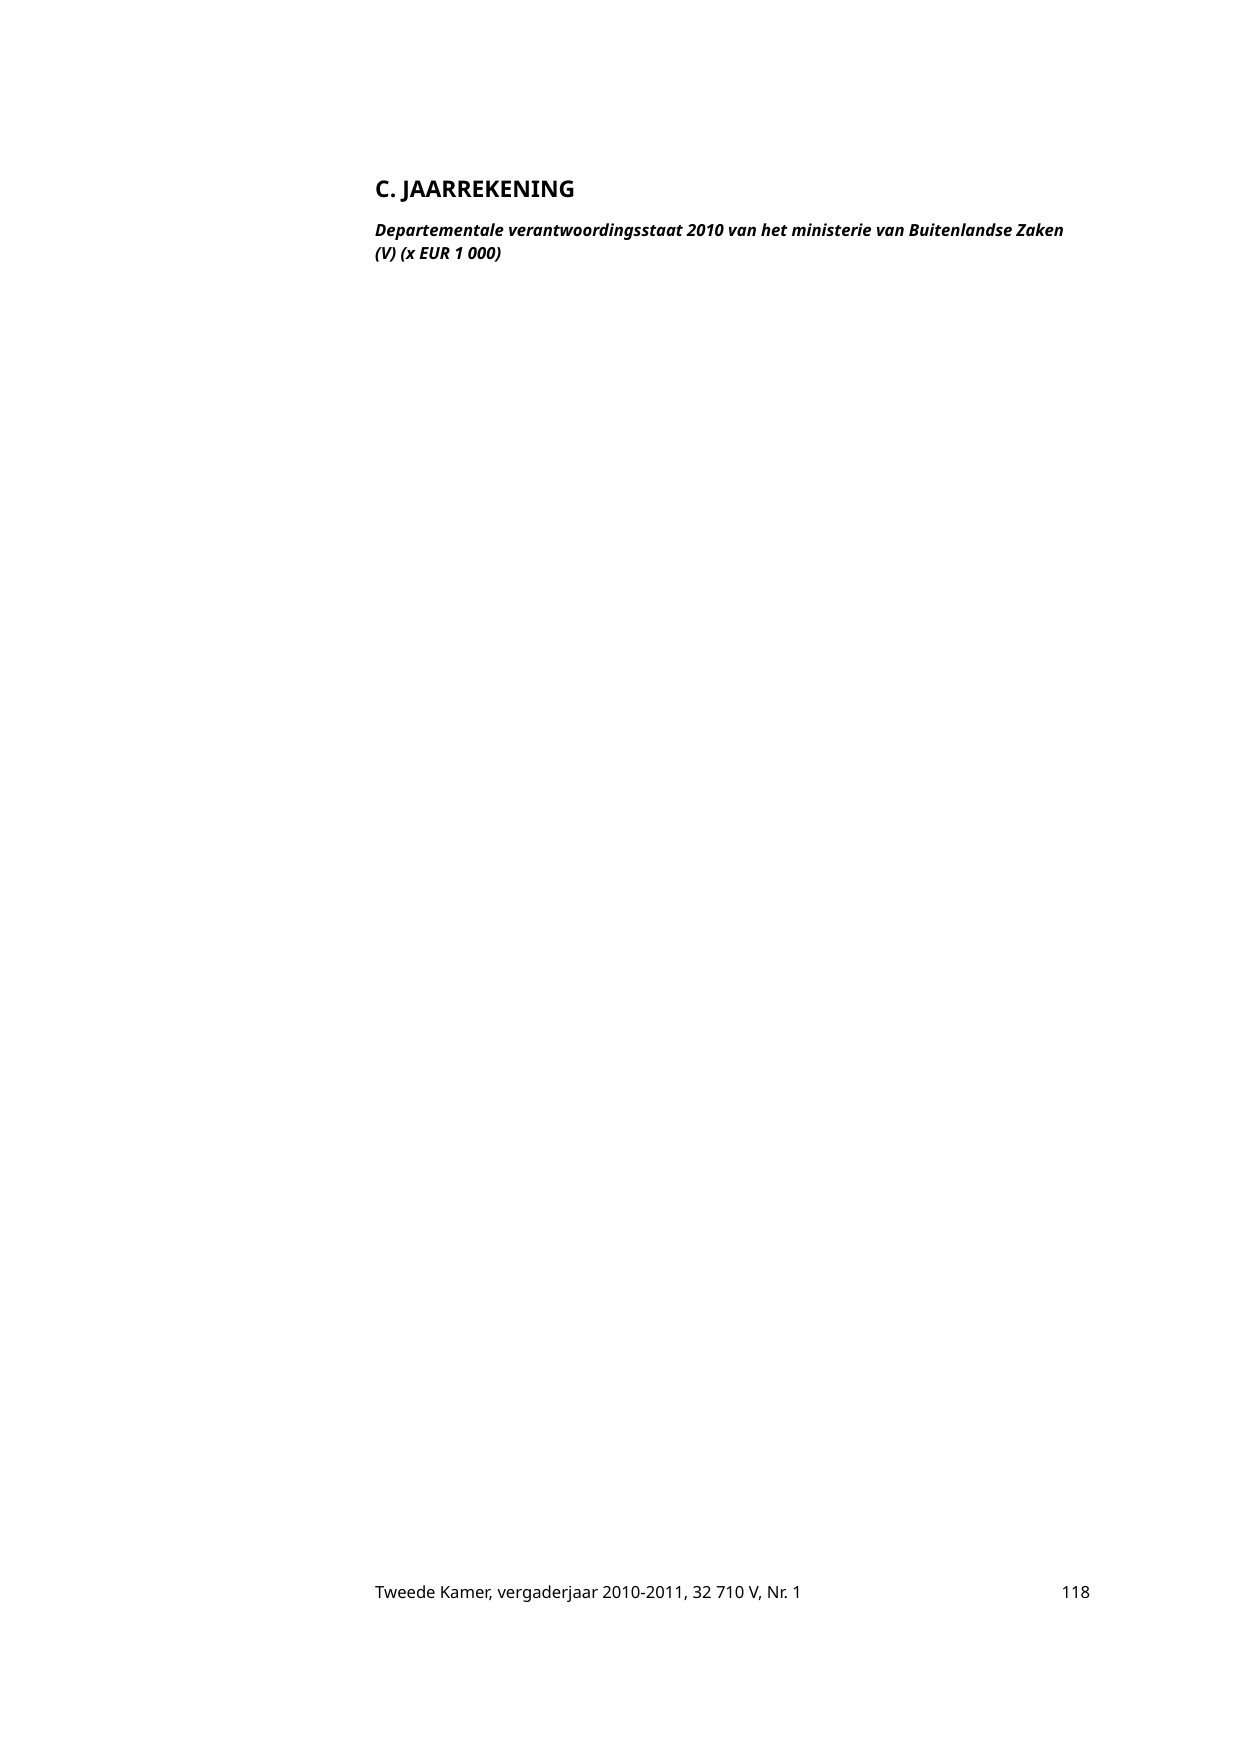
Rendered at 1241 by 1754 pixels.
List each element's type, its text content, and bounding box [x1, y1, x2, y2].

text Departementale verantwoordingsstaat 2010 van het ministerie van Buitenlandse Zaken (V) (x EUR 1 000) [375, 219, 1090, 264]
subtitle C. JAARREKENING [375, 172, 1090, 204]
